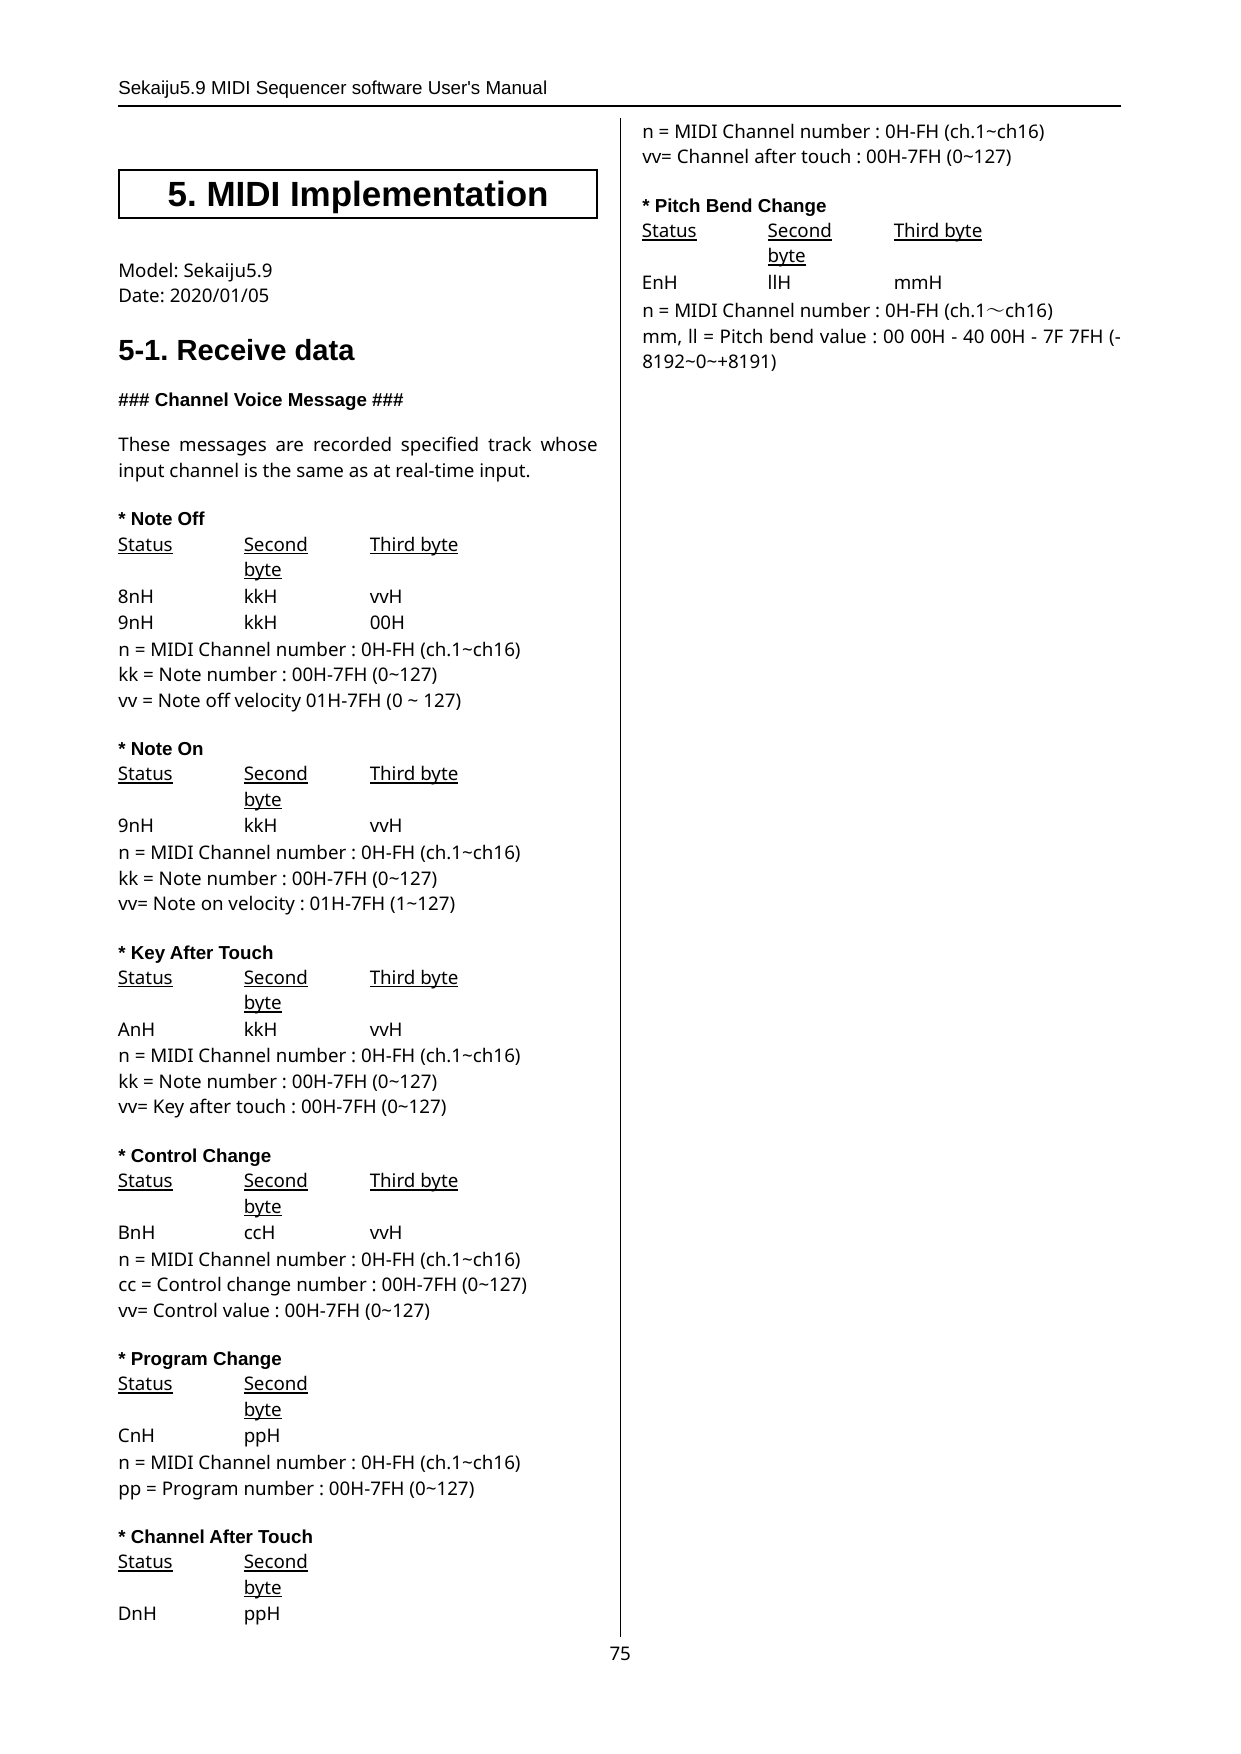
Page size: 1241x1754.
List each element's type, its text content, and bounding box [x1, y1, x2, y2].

table_header [486, 761, 612, 812]
table_cell 9nH [108, 813, 233, 838]
table_header Third byte [884, 217, 1009, 268]
table_cell kkH [234, 610, 359, 635]
table_cell CnH [108, 1423, 233, 1448]
table_cell kkH [234, 1016, 359, 1042]
table_header [1010, 217, 1134, 268]
text * Key After Touch [118, 941, 598, 963]
text n = MIDI Channel number : 0H-FH (ch.1~ch16) [642, 118, 1122, 144]
table_header Status [632, 217, 757, 268]
table_header Status [108, 531, 233, 582]
table_cell [486, 1220, 612, 1245]
table_cell 00H [360, 610, 485, 635]
text kk = Note number : 00H-7FH (0~127) [118, 1068, 598, 1094]
text mm, ll = Pitch bend value : 00 00H - 40 00H - 7F 7FH (-8192~0~+8191) [642, 323, 1122, 374]
table_cell EnH [632, 269, 757, 295]
table_cell [486, 610, 612, 635]
table_header Second byte [234, 1168, 359, 1218]
text vv= Channel after touch : 00H-7FH (0~127) [642, 144, 1122, 169]
table_cell ppH [234, 1601, 359, 1626]
table_cell [486, 583, 612, 608]
subtitle 5. MIDI Implementation [120, 171, 596, 217]
text n = MIDI Channel number : 0H-FH (ch.1~ch16) [118, 1043, 598, 1068]
table_cell ppH [234, 1423, 359, 1448]
table_header [486, 1371, 612, 1422]
table_header Second byte [234, 761, 359, 812]
text n = MIDI Channel number : 0H-FH (ch.1~ch16) [118, 1246, 598, 1272]
table_header Status [108, 1371, 233, 1422]
table_header Status [108, 761, 233, 812]
text * Channel After Touch [118, 1526, 598, 1547]
table_cell [1136, 269, 1240, 295]
text * Note Off [118, 508, 598, 530]
table_cell vvH [360, 813, 485, 838]
table_header [360, 1549, 485, 1599]
text n = MIDI Channel number : 0H-FH (ch.1～ch16) [642, 296, 1122, 323]
table_cell AnH [108, 1016, 233, 1042]
text These messages are recorded specified track whose input channel is the same as at real-time input. [118, 432, 598, 483]
text ### Channel Voice Message ### [118, 388, 598, 410]
table_cell llH [758, 269, 883, 295]
table_cell 9nH [108, 610, 233, 635]
table_cell [360, 1601, 485, 1626]
table_header Second byte [234, 1549, 359, 1599]
table_cell [1010, 269, 1134, 295]
text * Control Change [118, 1145, 598, 1166]
table_header Second byte [758, 217, 883, 268]
table_cell vvH [360, 1016, 485, 1042]
text vv = Note off velocity 01H-7FH (0 ~ 127) [118, 687, 598, 713]
table_header Second byte [234, 531, 359, 582]
text n = MIDI Channel number : 0H-FH (ch.1~ch16) [118, 839, 598, 865]
table_cell 8nH [108, 583, 233, 608]
table_header Third byte [360, 761, 485, 812]
table_header [486, 964, 612, 1015]
table_cell [360, 1423, 485, 1448]
table_cell [486, 1016, 612, 1042]
table_header [486, 1168, 612, 1218]
table_header Third byte [360, 964, 485, 1015]
table_cell vvH [360, 583, 485, 608]
text cc = Control change number : 00H-7FH (0~127) [118, 1272, 598, 1297]
table_cell [486, 1423, 612, 1448]
text n = MIDI Channel number : 0H-FH (ch.1~ch16) [118, 636, 598, 662]
table_cell BnH [108, 1220, 233, 1245]
text pp = Program number : 00H-7FH (0~127) [118, 1475, 598, 1500]
table_header Third byte [360, 1168, 485, 1218]
table_header Third byte [360, 531, 485, 582]
table_header Second byte [234, 1371, 359, 1422]
table_header Second byte [234, 964, 359, 1015]
table_header [360, 1371, 485, 1422]
table_cell mmH [884, 269, 1009, 295]
text vv= Control value : 00H-7FH (0~127) [118, 1297, 598, 1323]
text Model: Sekaiju5.9 [118, 257, 598, 282]
text n = MIDI Channel number : 0H-FH (ch.1~ch16) [118, 1449, 598, 1475]
table_cell kkH [234, 813, 359, 838]
table_header [1136, 217, 1240, 268]
text * Pitch Bend Change [642, 195, 1122, 216]
text Date: 2020/01/05 [118, 282, 598, 308]
text kk = Note number : 00H-7FH (0~127) [118, 662, 598, 687]
table_cell [486, 1601, 612, 1626]
table_cell vvH [360, 1220, 485, 1245]
table_cell [486, 813, 612, 838]
text * Note On [118, 738, 598, 760]
text * Program Change [118, 1348, 598, 1370]
table_header [486, 531, 612, 582]
table_header Status [108, 964, 233, 1015]
table_header Status [108, 1549, 233, 1599]
table_cell kkH [234, 583, 359, 608]
text vv= Key after touch : 00H-7FH (0~127) [118, 1094, 598, 1119]
text kk = Note number : 00H-7FH (0~127) [118, 865, 598, 890]
text vv= Note on velocity : 01H-7FH (1~127) [118, 890, 598, 916]
subtitle 5-1. Receive data [118, 333, 598, 367]
table_cell DnH [108, 1601, 233, 1626]
table_header Status [108, 1168, 233, 1218]
table_header [486, 1549, 612, 1599]
table_cell ccH [234, 1220, 359, 1245]
